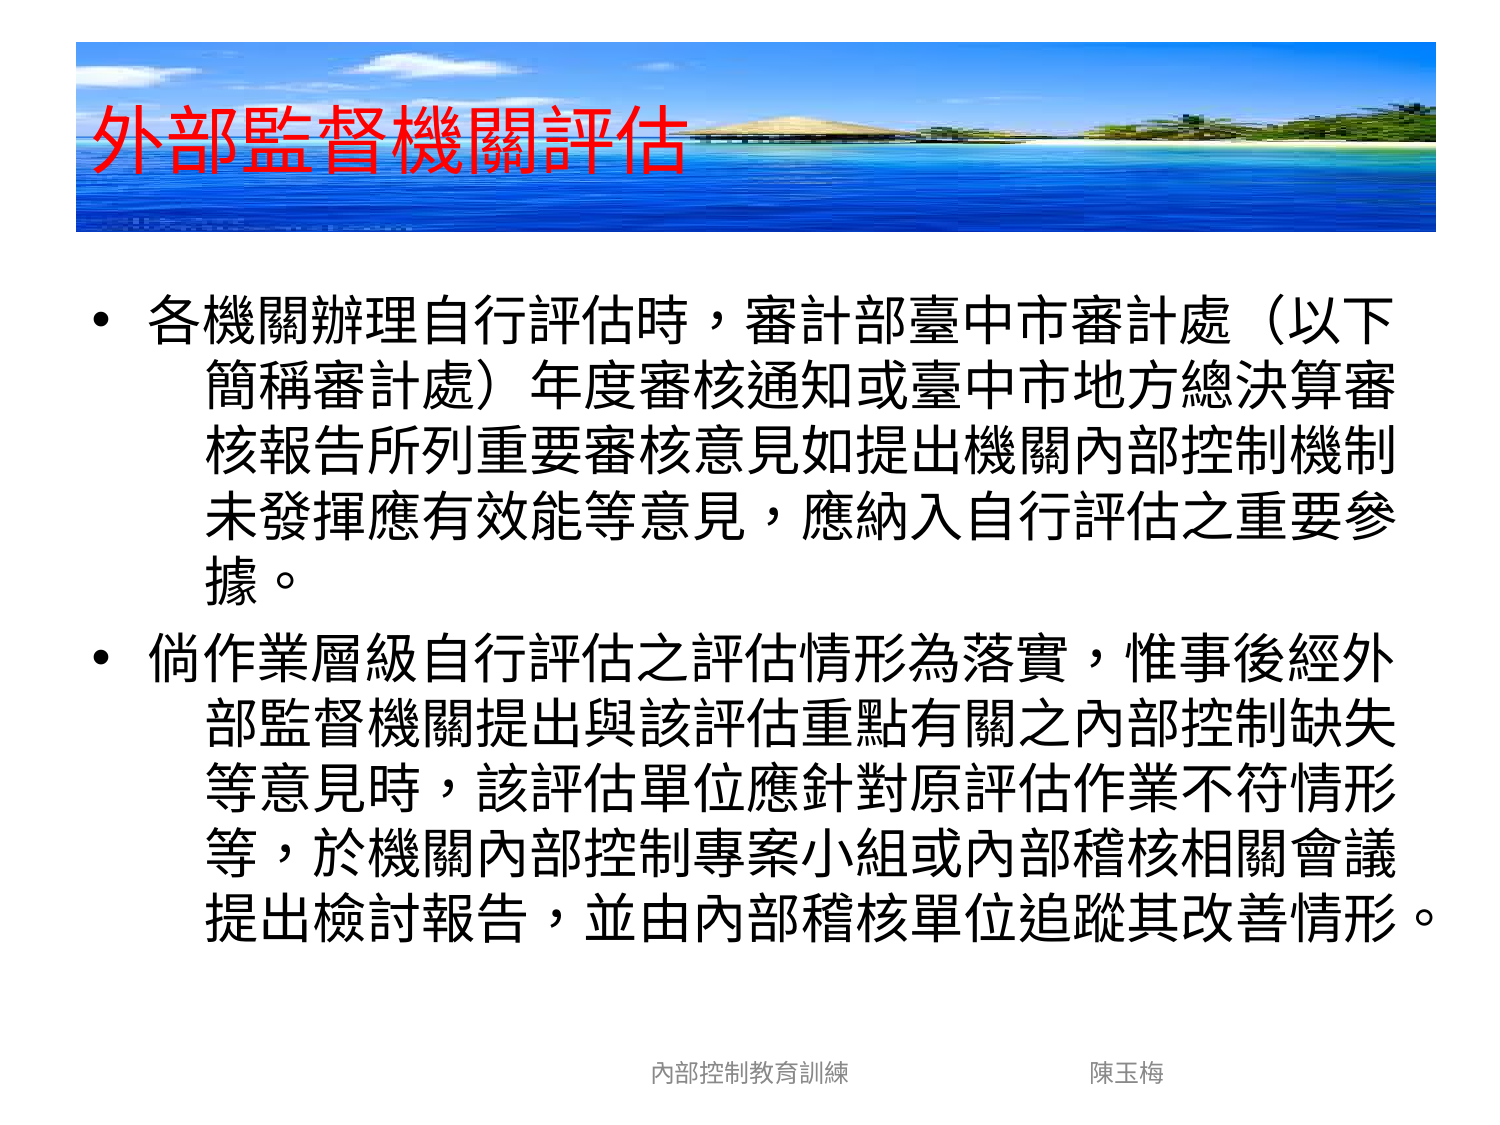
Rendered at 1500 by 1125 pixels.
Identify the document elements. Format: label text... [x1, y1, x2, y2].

text_box 陳玉梅 [1074, 1042, 1426, 1103]
title 外部監督機關評估 [75, 45, 1426, 233]
text_box 內部控制教育訓練 [512, 1042, 988, 1103]
list 各機關辦理自行評估時，審計部臺中市審計處（以下簡稱審計處）年度審核通知或臺中市地方總決算審核報告所列重要審核意見如提出機關內部控制機制未發揮應有效能等意見，應納入自行評估之重要參據。 倘作業層級自行評估之評估情形為落實，惟事後經外部監督機關提出與該評估重點有關之內部控制缺失等意見時，該評估單位應針對原評估作業不符情形等，於機關內部控制專案小組或內部稽核相關會議提出檢討報告，並由內部稽核單位追蹤其改善情形。 [76, 278, 1436, 1000]
